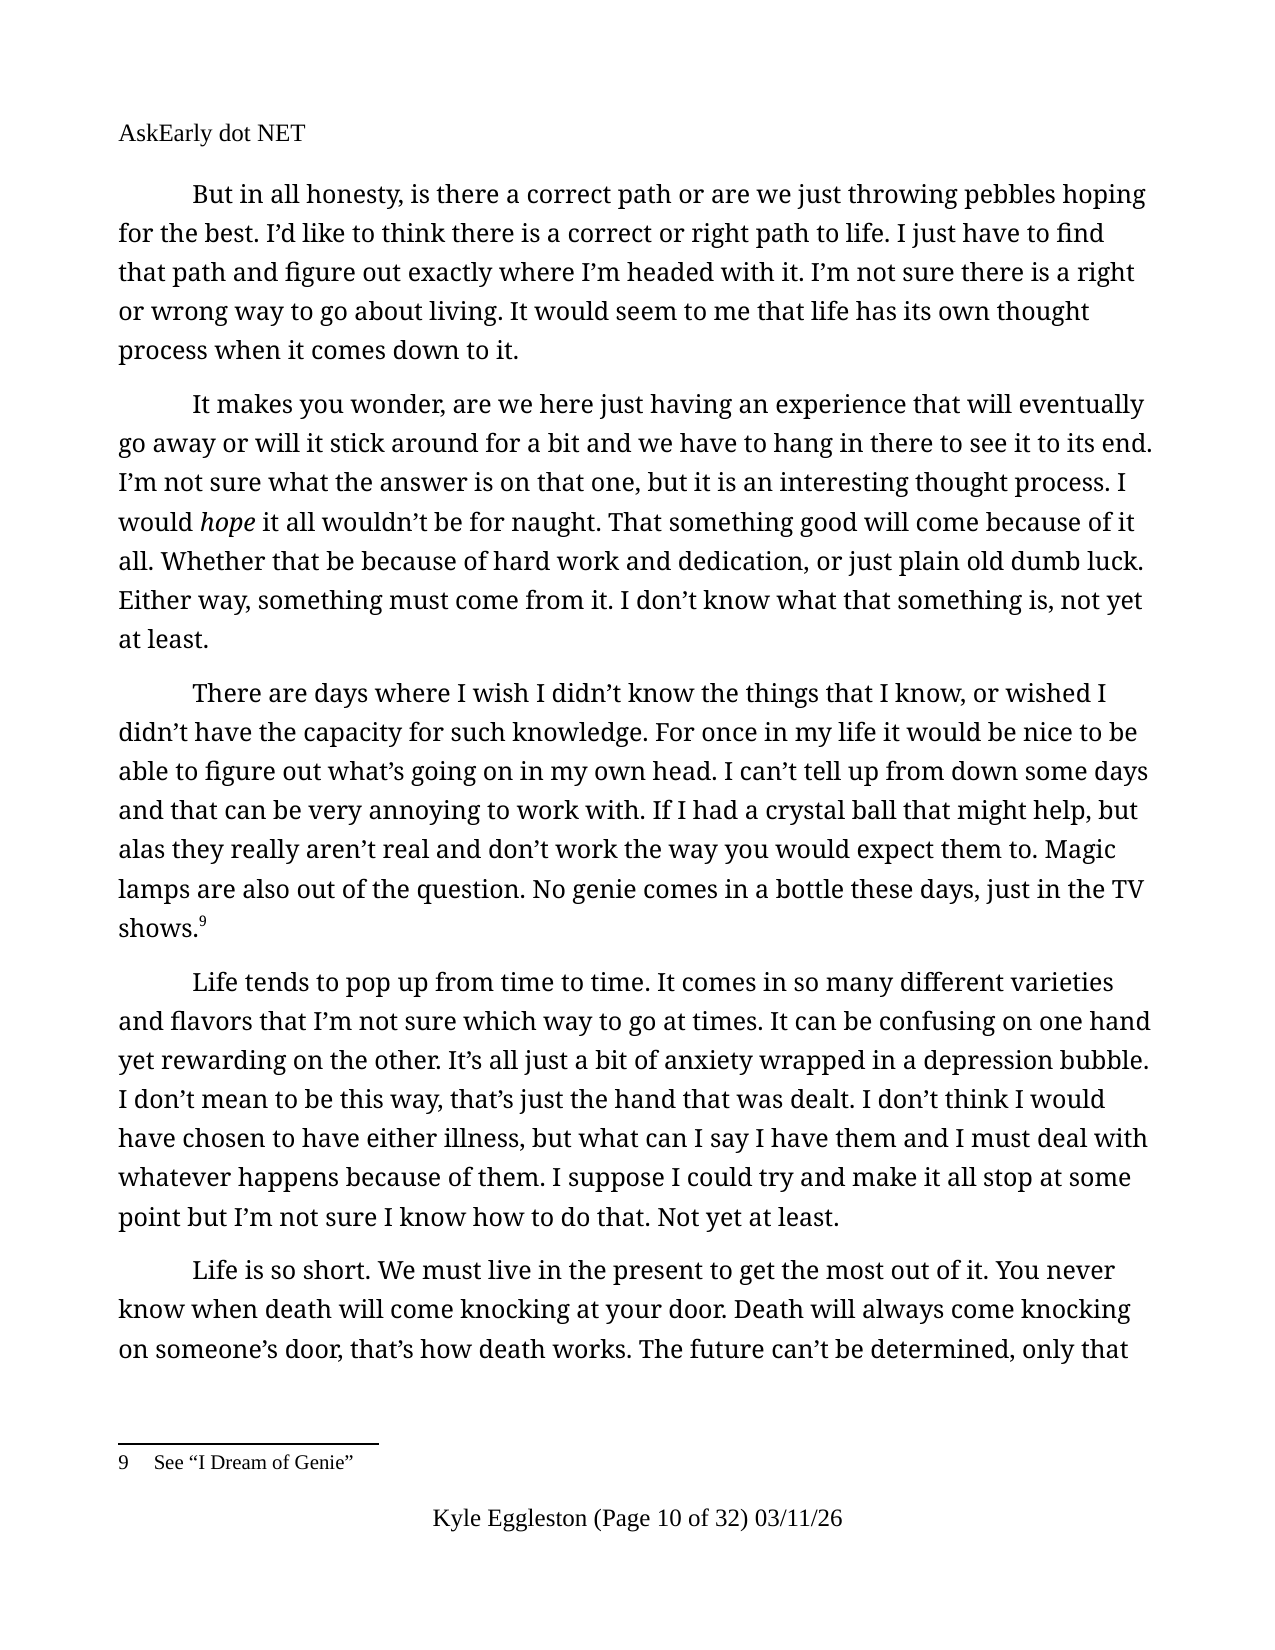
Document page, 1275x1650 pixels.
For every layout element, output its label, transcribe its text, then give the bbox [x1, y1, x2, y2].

text But in all honesty, is there a correct path or are we just throwing pebbles hoping for the best. I’d like to think there is a correct or right path to life. I just have to find that path and figure out exactly where I’m headed with it. I’m not sure there is a right or wrong way to go about living. It would seem to me that life has its own thought process when it comes down to it. [118, 176, 1157, 367]
text It makes you wonder, are we here just having an experience that will eventually go away or will it stick around for a bit and we have to hang in there to see it to its end. I’m not sure what the answer is on that one, but it is an interesting thought process. I would hope it all wouldn’t be for naught. That something good will come because of it all. Whether that be because of hard work and dedication, or just plain old dumb luck. Either way, something must come from it. I don’t know what that something is, not yet at least. [118, 387, 1157, 656]
text There are days where I wish I didn’t know the things that I know, or wished I didn’t have the capacity for such knowledge. For once in my life it would be nice to be able to figure out what’s going on in my own head. I can’t tell up from down some days and that can be very annoying to work with. If I had a crystal ball that might help, but alas they really aren’t real and don’t work the way you would expect them to. Magic lamps are also out of the question. No genie comes in a bottle these days, just in the TV shows. [118, 676, 1157, 944]
text Life is so short. We must live in the present to get the most out of it. You never know when death will come knocking at your door. Death will always come knocking on someone’s door, that’s how death works. The future can’t be determined, only that [118, 1253, 1157, 1365]
text Life tends to pop up from time to time. It comes in so many different varieties and flavors that I’m not sure which way to go at times. It can be confusing on one hand yet rewarding on the other. It’s all just a bit of anxiety wrapped in a depression bubble. I don’t mean to be this way, that’s just the hand that was dealt. I don’t think I would have chosen to have either illness, but what can I say I have them and I must deal with whatever happens because of them. I suppose I could try and make it all stop at some point but I’m not sure I know how to do that. Not yet at least. [118, 964, 1157, 1233]
text See “I Dream of Genie” [118, 1449, 1157, 1474]
